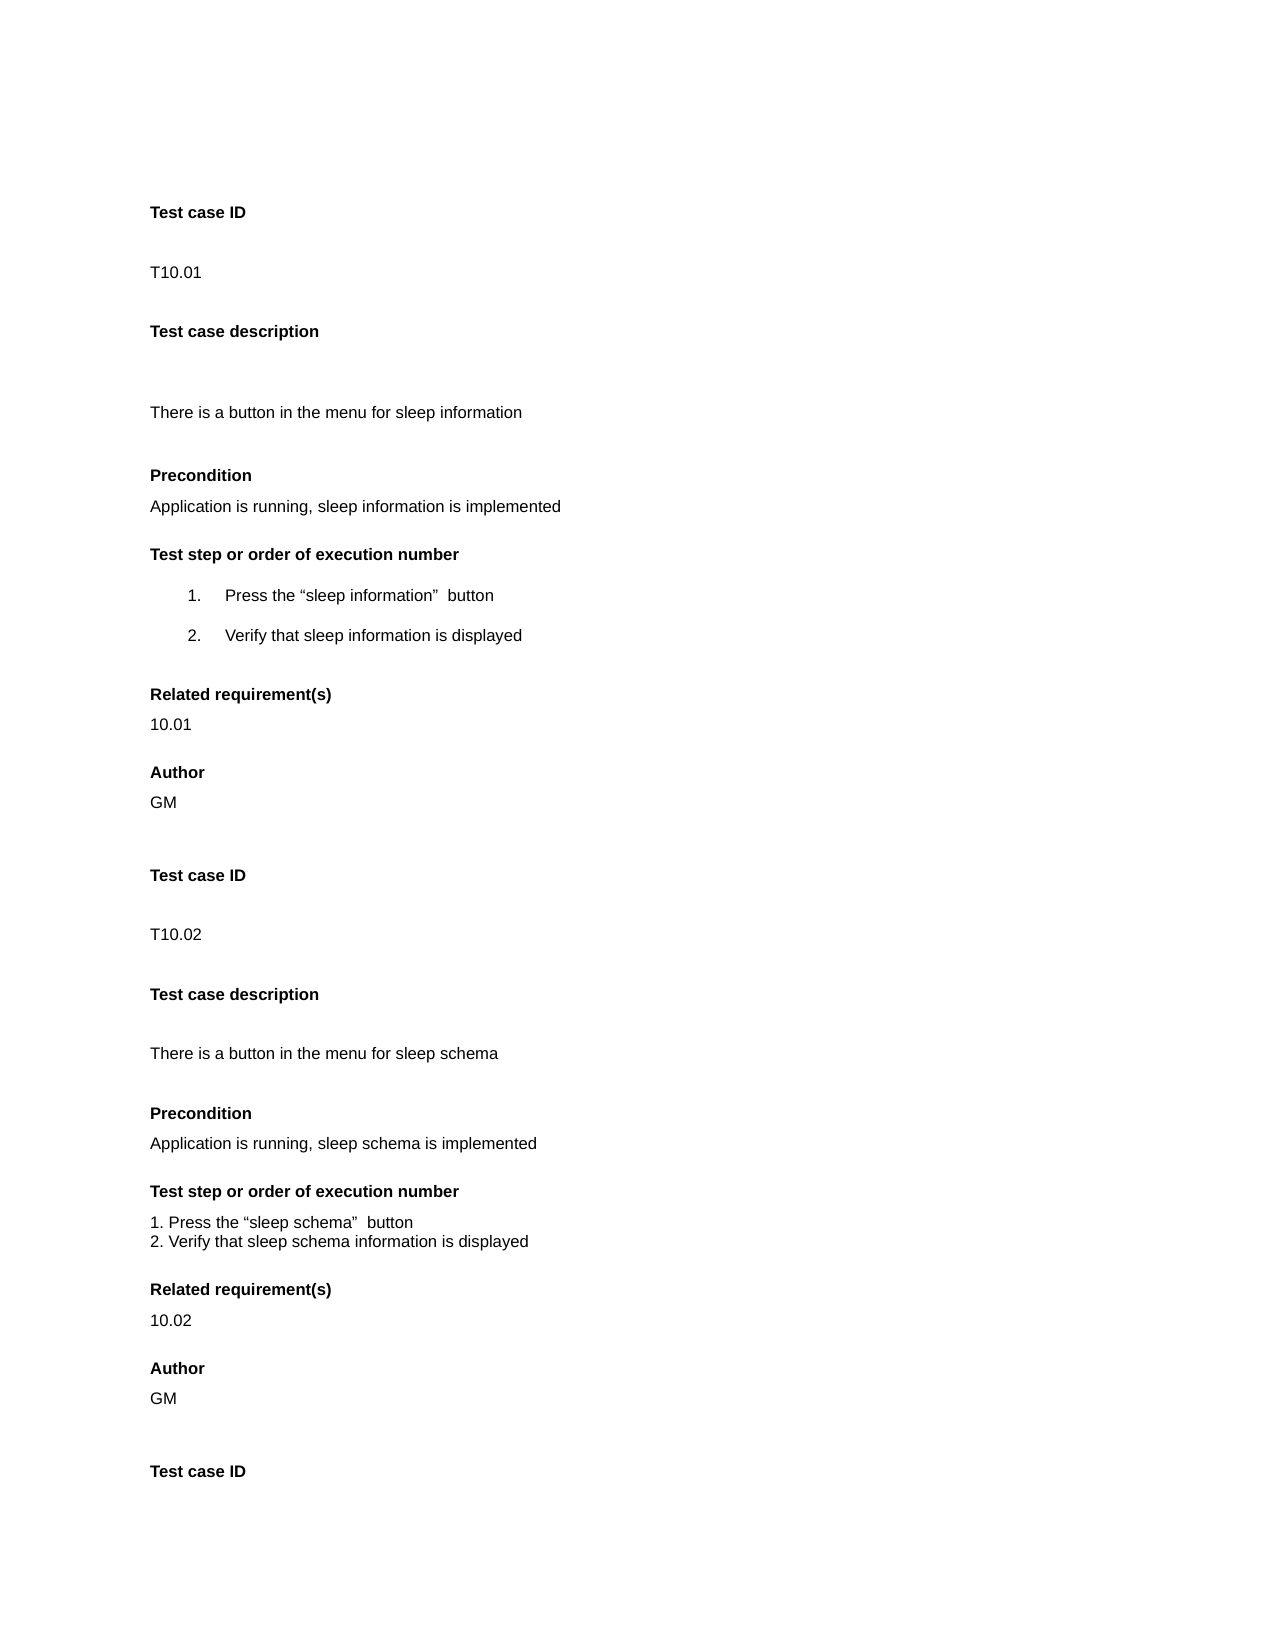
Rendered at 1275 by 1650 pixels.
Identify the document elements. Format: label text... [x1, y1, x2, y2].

subtitle There is a button in the menu for sleep schema [150, 1044, 1125, 1063]
text 10.01 [150, 714, 1125, 734]
subtitle Test step or order of execution number [150, 1182, 1125, 1201]
subtitle Test case ID [150, 1461, 1125, 1481]
subtitle Precondition [150, 1103, 1125, 1123]
subtitle T10.02 [150, 925, 1125, 944]
list Verify that sleep information is displayed [187, 626, 1125, 645]
subtitle Related requirement(s) [150, 684, 1125, 703]
subtitle Related requirement(s) [150, 1280, 1125, 1299]
subtitle Author [150, 1359, 1125, 1378]
subtitle Test case ID [150, 866, 1125, 885]
text Application is running, sleep schema is implemented [150, 1134, 1125, 1153]
subtitle Test case description [150, 984, 1125, 1004]
subtitle Test case ID [150, 203, 1125, 222]
subtitle T10.01 [150, 263, 1125, 282]
text Application is running, sleep information is implemented [150, 496, 1125, 516]
subtitle Author [150, 763, 1125, 782]
text GM [150, 1389, 1125, 1432]
subtitle Precondition [150, 466, 1125, 485]
text GM [150, 793, 1125, 836]
text 1. Press the “sleep schema” button 2. Verify that sleep schema information is displayed [150, 1212, 1125, 1251]
text 10.02 [150, 1310, 1125, 1329]
list Press the “sleep information” button [187, 586, 1125, 605]
subtitle There is a button in the menu for sleep information [150, 402, 1125, 422]
subtitle Test step or order of execution number [150, 545, 1125, 564]
subtitle Test case description [150, 322, 1125, 341]
